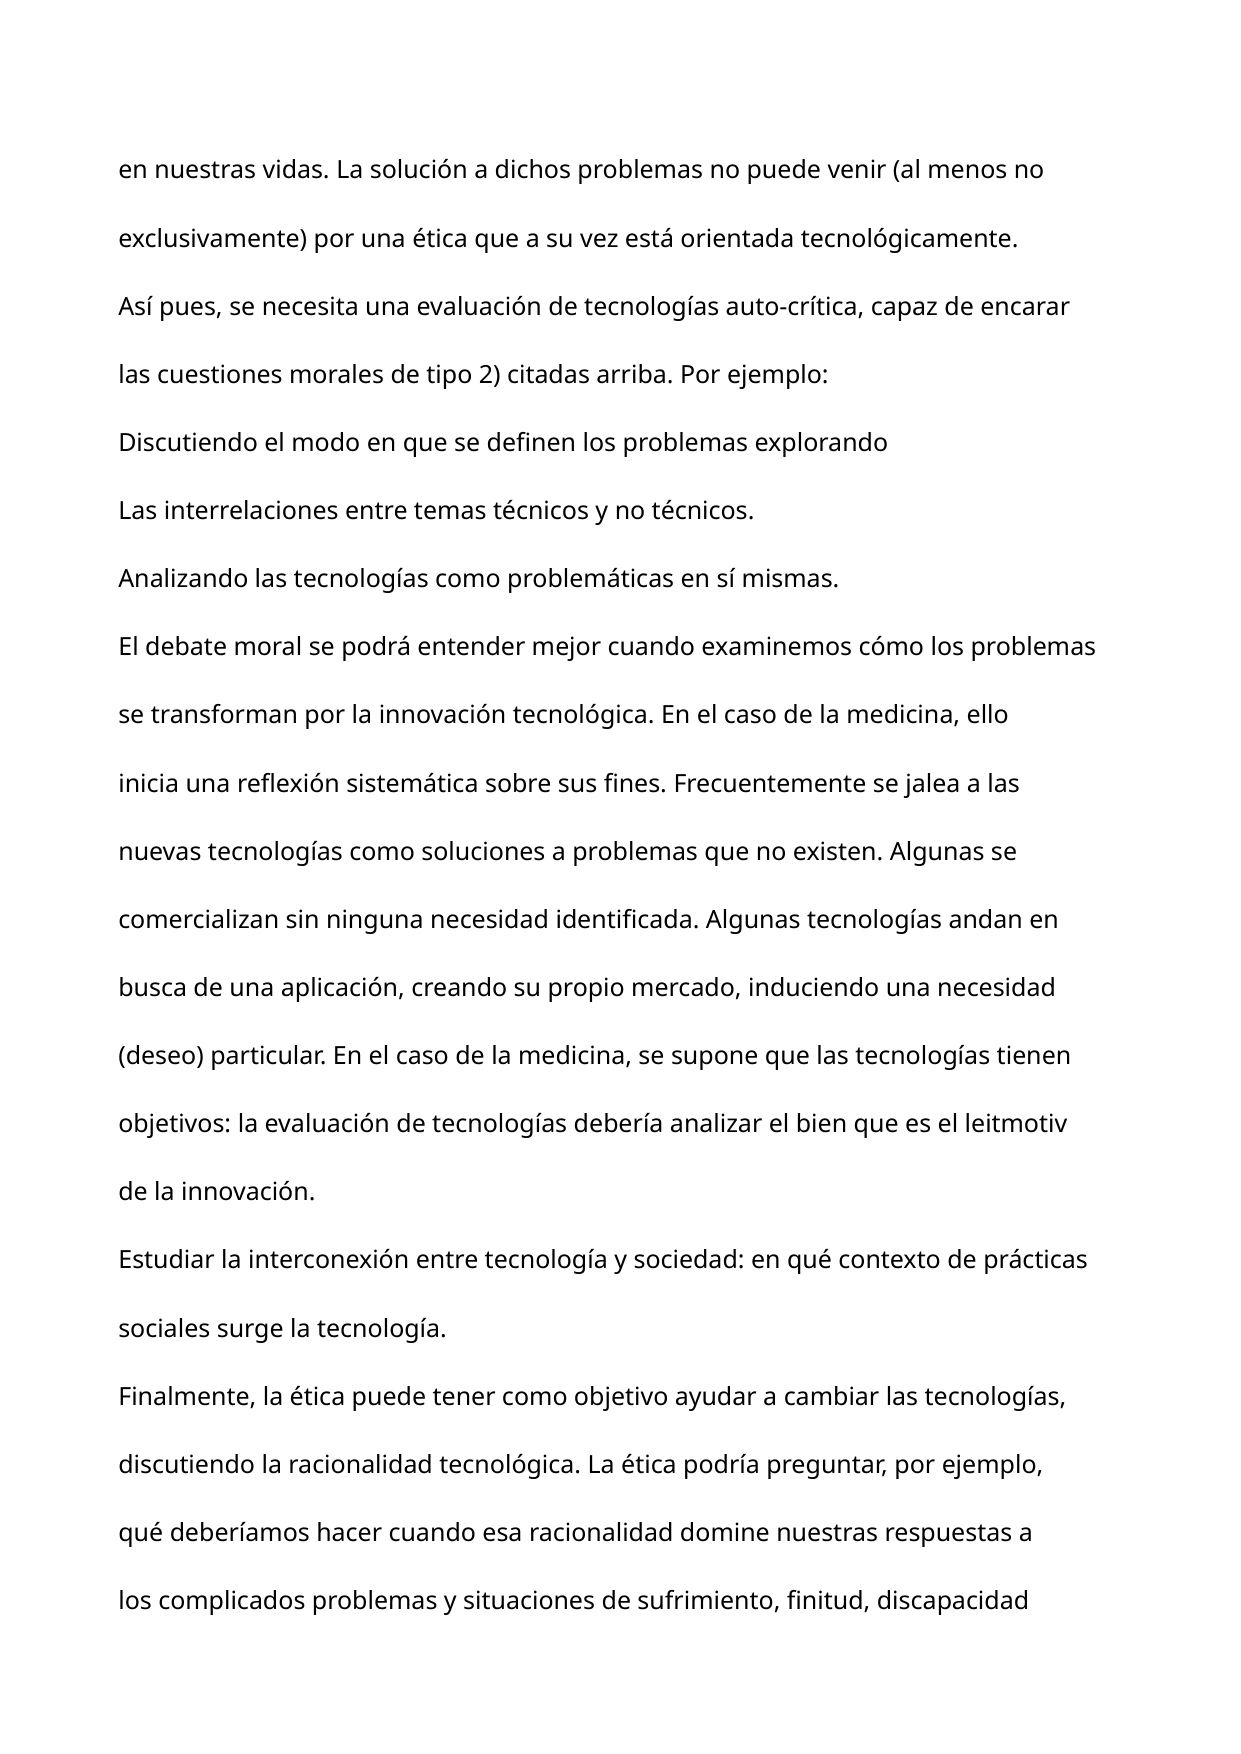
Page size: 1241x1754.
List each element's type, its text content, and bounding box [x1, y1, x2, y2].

text Las interrelaciones entre temas técnicos y no técnicos. [118, 493, 1122, 527]
text se transforman por la innovación tecnológica. En el caso de la medicina, ello [118, 697, 1122, 731]
text inicia una reflexión sistemática sobre sus fines. Frecuentemente se jalea a las [118, 765, 1122, 799]
text busca de una aplicación, creando su propio mercado, induciendo una necesidad [118, 970, 1122, 1004]
text exclusivamente) por una ética que a su vez está orientada tecnológicamente. [118, 220, 1122, 254]
text Finalmente, la ética puede tener como objetivo ayudar a cambiar las tecnologías, [118, 1378, 1122, 1412]
text Analizando las tecnologías como problemáticas en sí mismas. [118, 561, 1122, 595]
text sociales surge la tecnología. [118, 1310, 1122, 1344]
text Así pues, se necesita una evaluación de tecnologías auto-crítica, capaz de encarar [118, 288, 1122, 322]
text objetivos: la evaluación de tecnologías debería analizar el bien que es el leitmotiv [118, 1106, 1122, 1140]
text qué deberíamos hacer cuando esa racionalidad domine nuestras respuestas a [118, 1515, 1122, 1549]
text Estudiar la interconexión entre tecnología y sociedad: en qué contexto de prácticas [118, 1242, 1122, 1276]
text (deseo) particular. En el caso de la medicina, se supone que las tecnologías tienen [118, 1038, 1122, 1072]
text de la innovación. [118, 1174, 1122, 1208]
text las cuestiones morales de tipo 2) citadas arriba. Por ejemplo: [118, 357, 1122, 391]
text los complicados problemas y situaciones de sufrimiento, finitud, discapacidad [118, 1583, 1122, 1617]
text comercializan sin ninguna necesidad identificada. Algunas tecnologías andan en [118, 902, 1122, 936]
text en nuestras vidas. La solución a dichos problemas no puede venir (al menos no [118, 152, 1122, 186]
text nuevas tecnologías como soluciones a problemas que no existen. Algunas se [118, 833, 1122, 867]
text Discutiendo el modo en que se definen los problemas explorando [118, 425, 1122, 459]
text discutiendo la racionalidad tecnológica. La ética podría preguntar, por ejemplo, [118, 1447, 1122, 1481]
text El debate moral se podrá entender mejor cuando examinemos cómo los problemas [118, 629, 1122, 663]
